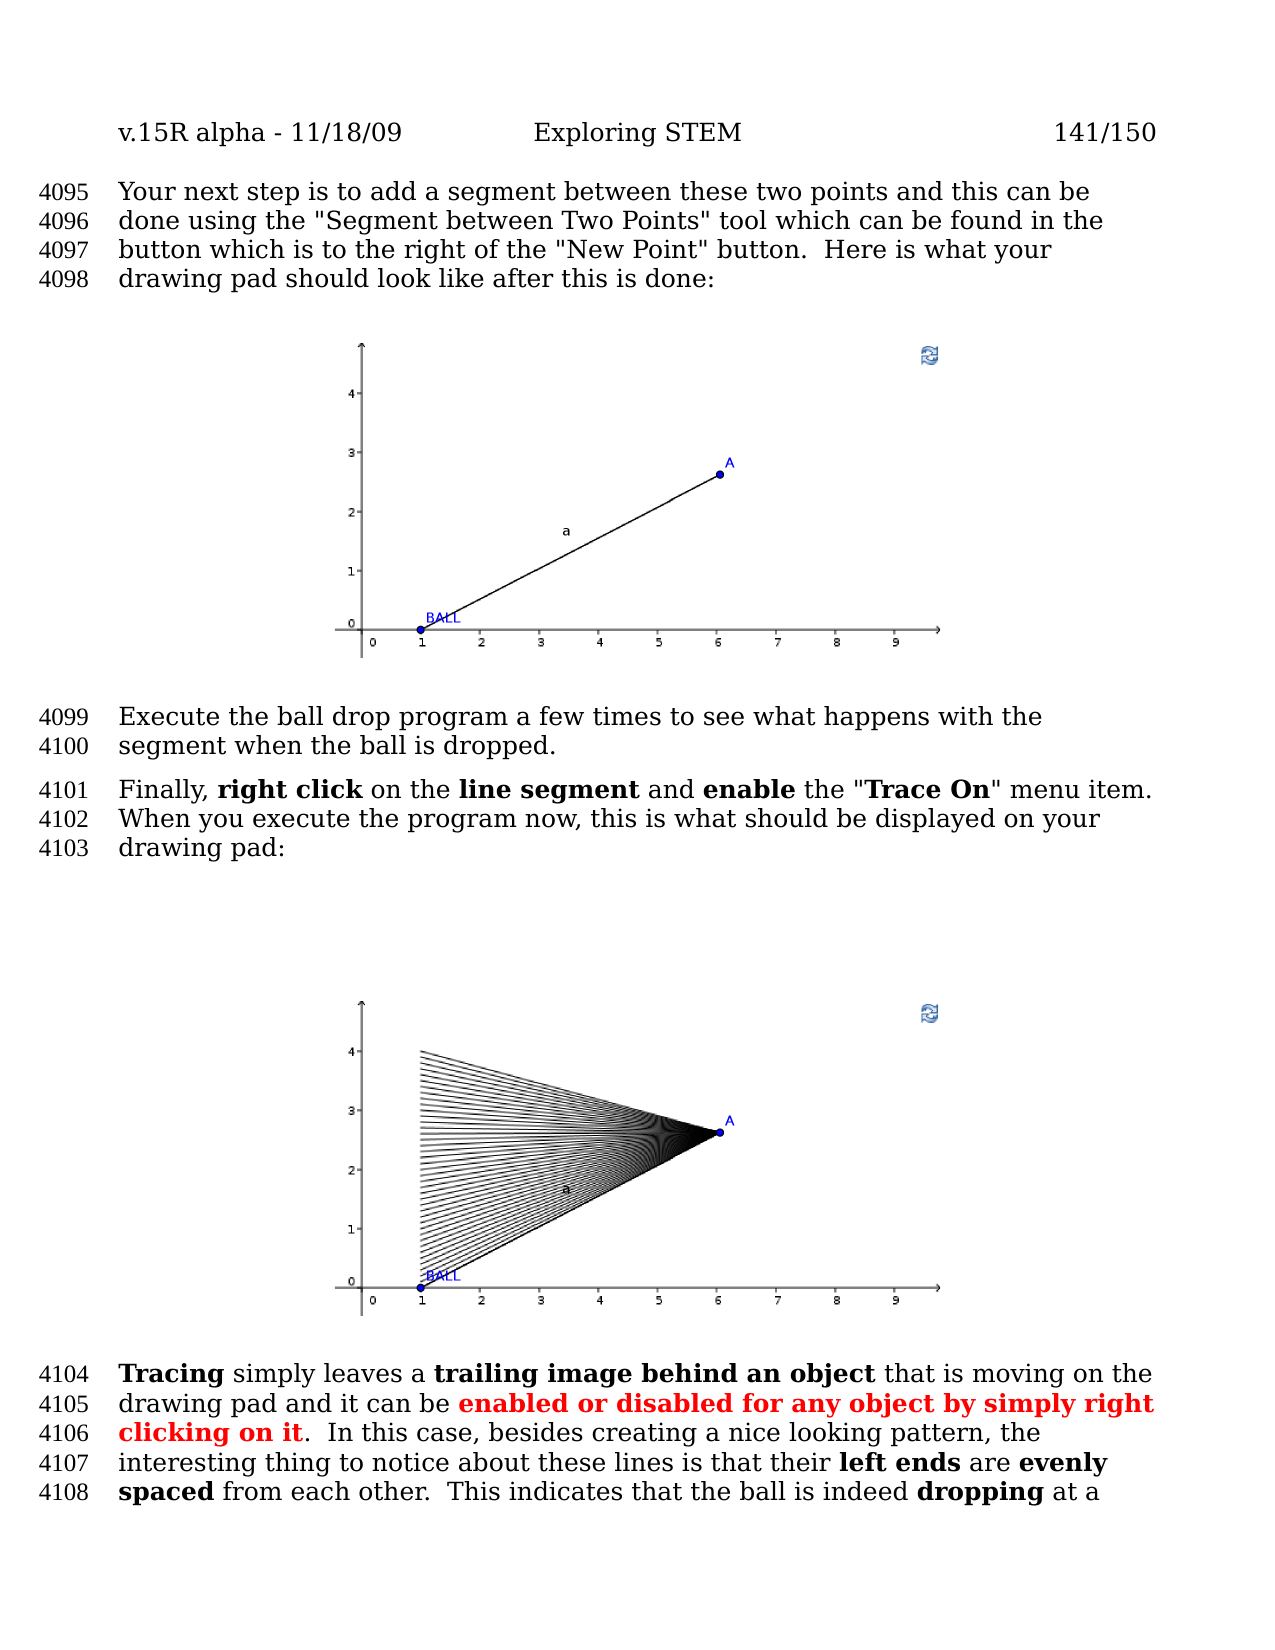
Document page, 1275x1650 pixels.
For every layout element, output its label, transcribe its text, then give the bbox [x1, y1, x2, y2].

picture [334, 1001, 941, 1316]
text Finally, right click on the line segment and enable the "Trace On" menu item. When you execute the program now, this is what should be displayed on your drawing pad: [118, 775, 1157, 863]
text Execute the ball drop program a few times to see what happens with the segment when the ball is dropped. [118, 702, 1157, 760]
picture [334, 343, 941, 658]
text Your next step is to add a segment between these two points and this can be done using the "Segment between Two Points" tool which can be found in the button which is to the right of the "New Point" button. Here is what your drawing pad should look like after this is done: [118, 177, 1157, 293]
text Tracing simply leaves a trailing image behind an object that is moving on the drawing pad and it can be enabled or disabled for any object by simply right clicking on it. In this case, besides creating a nice looking pattern, the interesting thing to notice about these lines is that their left ends are evenly spaced from each other. This indicates that the ball is indeed dropping at a [118, 1359, 1157, 1506]
